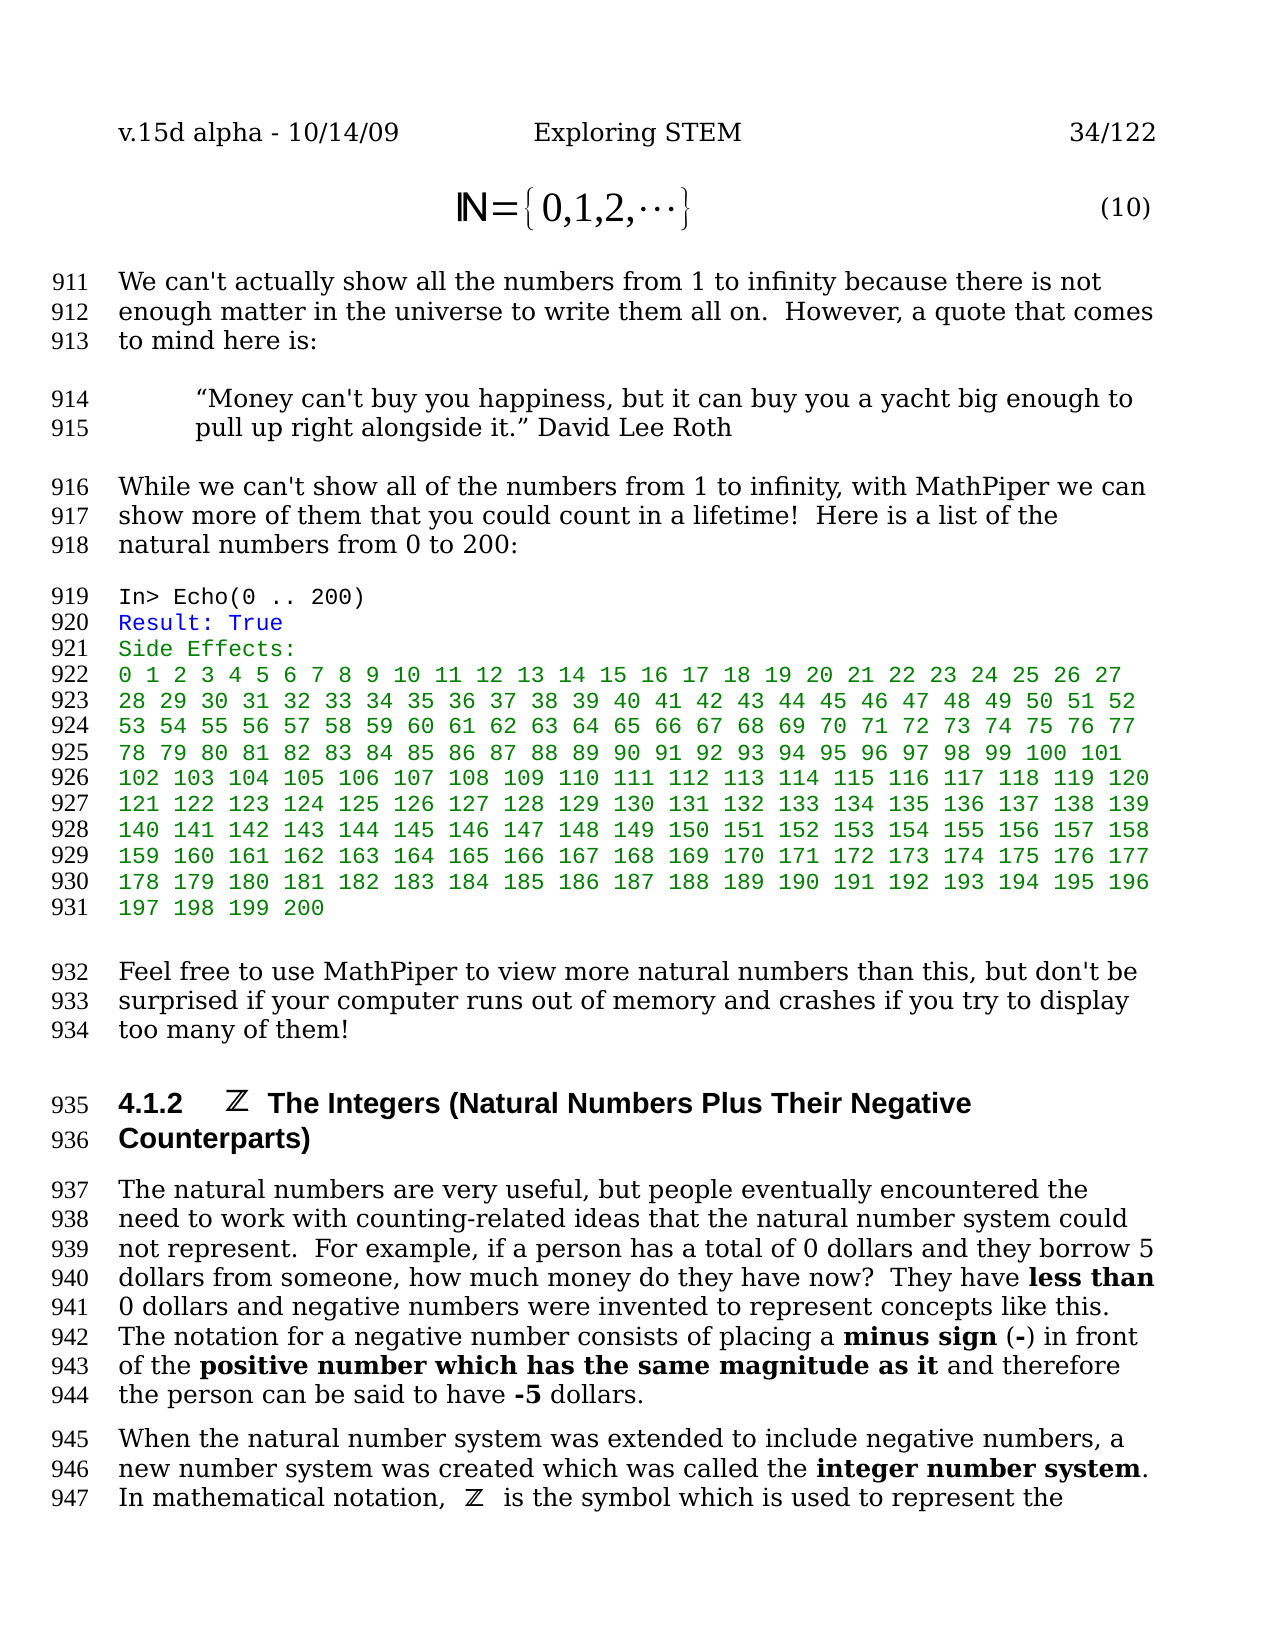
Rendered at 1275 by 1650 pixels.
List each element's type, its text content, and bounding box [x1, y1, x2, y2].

text While we can't show all of the numbers from 1 to infinity, with MathPiper we can show more of them that you could count in a lifetime! Here is a list of the natural numbers from 0 to 200: [118, 472, 1157, 559]
table_header (10) [1041, 177, 1157, 238]
text Result: True [118, 611, 1157, 637]
text Feel free to use MathPiper to view more natural numbers than this, but don't be surprised if your computer runs out of memory and crashes if you try to display too many of them! [118, 957, 1157, 1045]
text 0 1 2 3 4 5 6 7 8 9 10 11 12 13 14 15 16 17 18 19 20 21 22 23 24 25 26 27 28 29 30 31 32 33 34 35 36 37 38 39 40 41 42 43 44 45 46 47 48 49 50 51 52 53 54 55 56 57 58 59 60 61 62 63 64 65 66 67 68 69 70 71 72 73 74 75 76 77 78 79 80 81 82 83 84 85 86 87 88 89 90 91 92 93 94 95 96 97 98 99 100 101 102 103 104 105 106 107 108 109 110 111 112 113 114 115 116 117 118 119 120 121 122 123 124 125 126 127 128 129 130 131 132 133 134 135 136 137 138 139 140 141 142 143 144 145 146 147 148 149 150 151 152 153 154 155 156 157 158 159 160 161 162 163 164 165 166 167 168 169 170 171 172 173 174 175 176 177 178 179 180 181 182 183 184 185 186 187 188 189 190 191 192 193 194 195 196 197 198 199 200 [118, 663, 1157, 922]
text “Money can't buy you happiness, but it can buy you a yacht big enough to pull up right alongside it.” David Lee Roth [195, 384, 1157, 443]
text In> Echo(0 .. 200) [118, 585, 1157, 611]
text When the natural number system was extended to include negative numbers, a new number system was created which was called the integer number system. In mathematical notation,is the symbol which is used to represent the [118, 1425, 1157, 1513]
subtitle The Integers (Natural Numbers Plus Their Negative Counterparts) [118, 1084, 1157, 1154]
text Side Effects: [118, 637, 1157, 663]
text The natural numbers are very useful, but people eventually encountered the need to work with counting-related ideas that the natural number system could not represent. For example, if a person has a total of 0 dollars and they borrow 5 dollars from someone, how much money do they have now? They have less than 0 dollars and negative numbers were invented to represent concepts like this. The notation for a negative number consists of placing a minus sign (-) in front of the positive number which has the same magnitude as it and therefore the person can be said to have -5 dollars. [118, 1176, 1157, 1410]
text We can't actually show all the numbers from 1 to infinity because there is not enough matter in the universe to write them all on. However, a quote that comes to mind here is: [118, 268, 1157, 355]
table_header [118, 177, 1041, 238]
